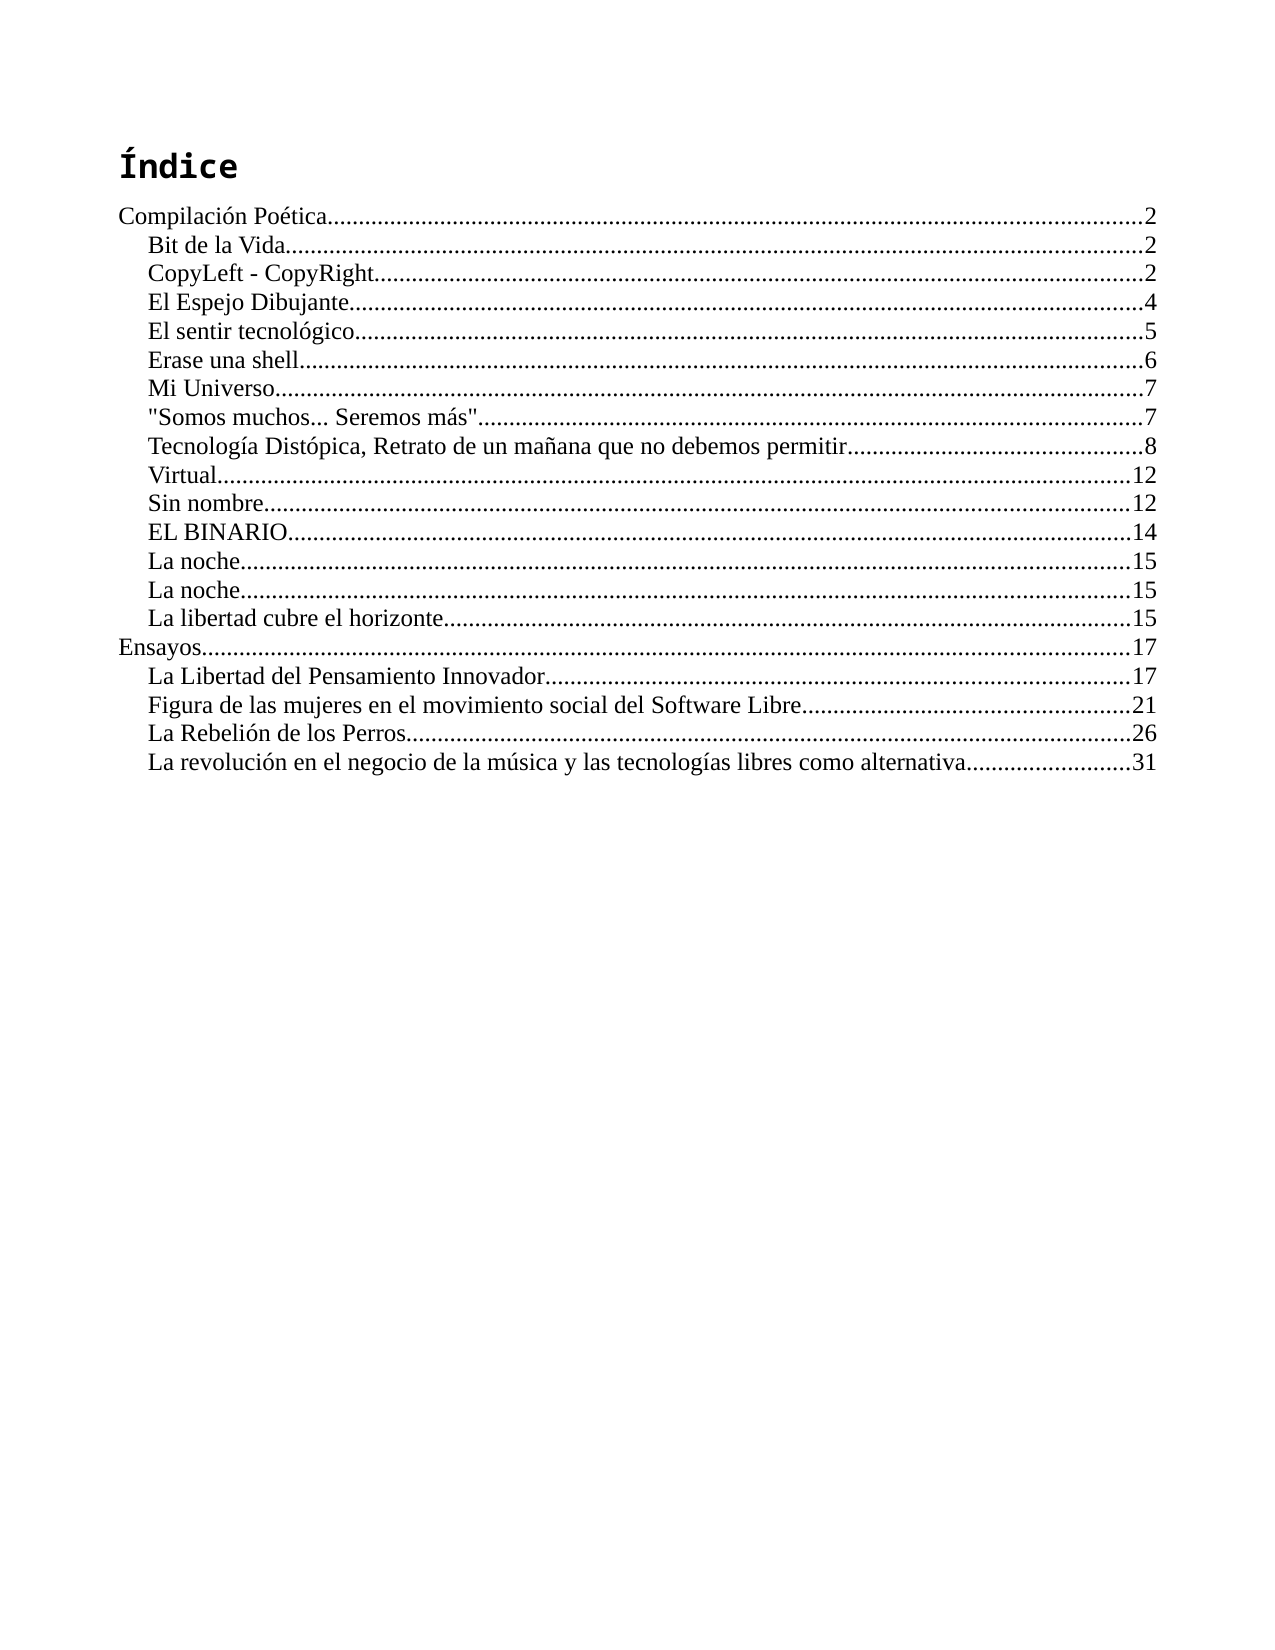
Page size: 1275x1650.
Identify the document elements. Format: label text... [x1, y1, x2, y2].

text La Libertad del Pensamiento Innovador 17 [148, 661, 1157, 690]
text CopyLeft - CopyRight 2 [148, 258, 1157, 287]
subtitle Índice [118, 143, 1157, 188]
text EL BINARIO 14 [148, 517, 1157, 546]
text "Somos muchos... Seremos más" 7 [148, 402, 1157, 431]
text El sentir tecnológico 5 [148, 316, 1157, 345]
text La noche 15 [148, 575, 1157, 603]
text Erase una shell... 6 [148, 345, 1157, 373]
text Mi Universo 7 [148, 373, 1157, 402]
text Compilación Poética 2 [118, 201, 1157, 230]
text Figura de las mujeres en el movimiento social del Software Libre 21 [148, 690, 1157, 718]
text Virtual 12 [148, 460, 1157, 488]
text El Espejo Dibujante 4 [148, 287, 1157, 316]
text Bit de la Vida 2 [148, 230, 1157, 258]
text La noche 15 [148, 546, 1157, 575]
text La libertad cubre el horizonte. 15 [148, 603, 1157, 632]
text Sin nombre 12 [148, 488, 1157, 517]
text Ensayos 17 [118, 632, 1157, 661]
text La Rebelión de los Perros 26 [148, 718, 1157, 747]
text Tecnología Distópica, Retrato de un mañana que no debemos permitir 8 [148, 431, 1157, 460]
text La revolución en el negocio de la música y las tecnologías libres como alternativa 31 [148, 747, 1157, 776]
